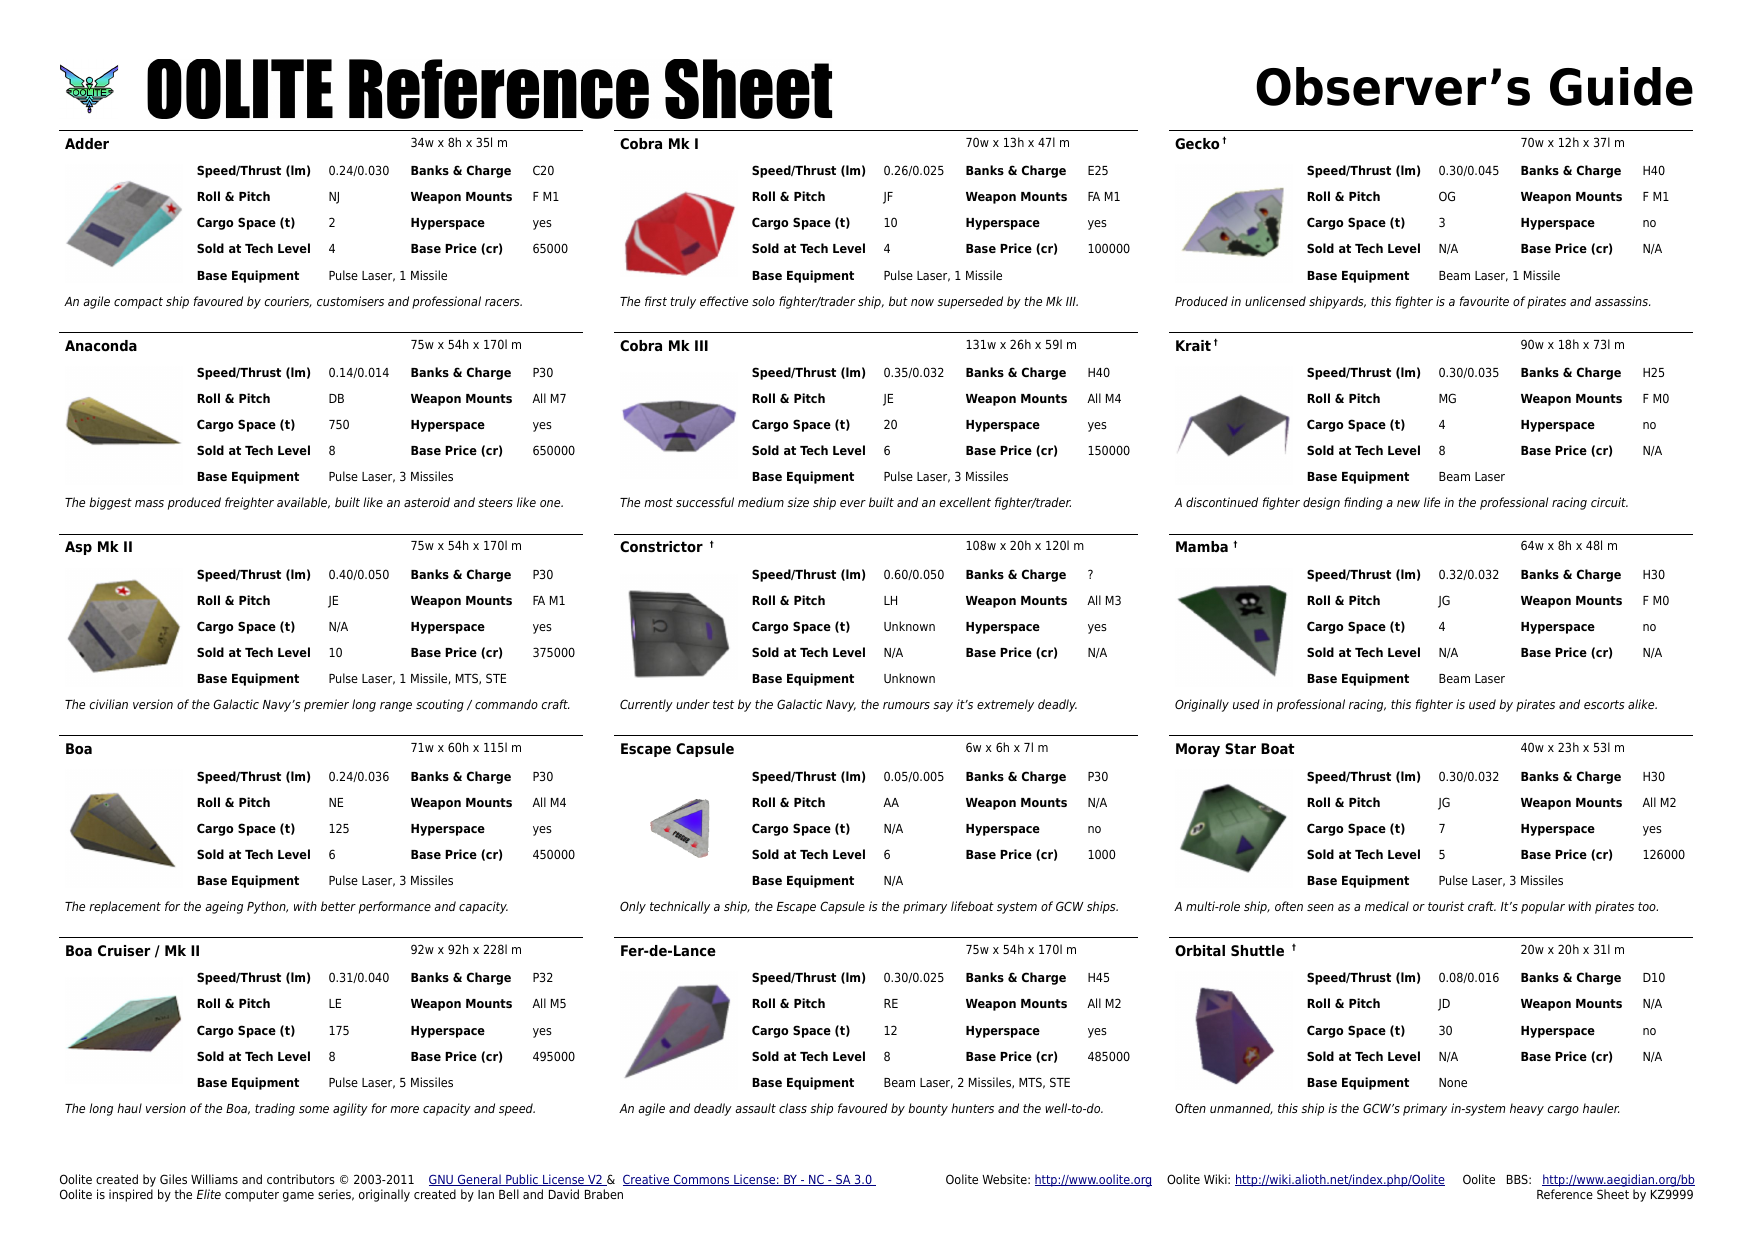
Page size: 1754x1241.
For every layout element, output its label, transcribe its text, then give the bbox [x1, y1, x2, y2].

table_cell Speed/Thrust (lm) [191, 966, 322, 992]
table_cell Base Equipment [191, 868, 322, 894]
table_cell 8 [323, 1044, 404, 1070]
table_cell Banks & Charge [405, 966, 526, 992]
table_cell H40 [1636, 159, 1693, 184]
table_cell 375000 [526, 640, 583, 666]
table_cell F M0 [1636, 386, 1693, 412]
table_cell Base Equipment [1301, 263, 1432, 289]
table_cell 0.24/0.036 [323, 764, 404, 790]
table_cell Beam Laser, 1 Missile [1433, 263, 1693, 289]
table_cell Sold at Tech Level [191, 438, 322, 464]
table_cell N/A [323, 614, 404, 640]
table_cell [614, 966, 746, 1096]
table_cell 0.30/0.035 [1433, 360, 1514, 386]
table_cell Banks & Charge [405, 360, 526, 386]
table_cell Weapon Mounts [405, 386, 526, 412]
table_cell Sold at Tech Level [1301, 438, 1432, 464]
table_cell Pulse Laser, 1 Missile [878, 263, 1138, 289]
table_cell P30 [526, 562, 583, 588]
table_cell Base Equipment [746, 868, 877, 894]
table_cell Base Equipment [746, 263, 877, 289]
table_cell Banks & Charge [960, 159, 1081, 184]
table_cell JG [1433, 790, 1514, 816]
table_cell An agile compact ship favoured by couriers, customisers and professional racers. [59, 289, 583, 315]
table_cell Base Price (cr) [1515, 438, 1636, 464]
table_cell Cargo Space (t) [1301, 614, 1432, 640]
table_cell yes [1636, 816, 1693, 842]
table_cell Weapon Mounts [1515, 386, 1636, 412]
table_cell Banks & Charge [405, 562, 526, 588]
table_cell JG [1433, 588, 1514, 614]
table_cell LH [878, 588, 959, 614]
table_cell Roll & Pitch [191, 790, 322, 816]
table_cell Banks & Charge [960, 764, 1081, 790]
table_cell Cargo Space (t) [191, 614, 322, 640]
table_cell 495000 [526, 1044, 583, 1070]
table_cell Hyperspace [1515, 412, 1636, 438]
table_cell 8 [323, 438, 404, 464]
table_cell no [1636, 211, 1693, 237]
table_cell NE [323, 790, 404, 816]
table_cell Hyperspace [960, 816, 1081, 842]
table_cell Base Price (cr) [405, 237, 526, 263]
table_cell Weapon Mounts [405, 992, 526, 1018]
table_cell Base Equipment [191, 464, 322, 490]
table_cell 4 [878, 237, 959, 263]
table_cell Only technically a ship, the Escape Capsule is the primary lifeboat system of GCW ships. [614, 894, 1138, 920]
table_cell 12 [878, 1018, 959, 1044]
table_cell [614, 764, 746, 894]
table_cell NJ [323, 185, 404, 211]
table_cell C20 [526, 159, 583, 184]
table_cell Hyperspace [405, 211, 526, 237]
table_cell N/A [878, 640, 959, 666]
table_cell [59, 159, 191, 289]
picture [64, 366, 183, 485]
table_cell 6 [323, 842, 404, 868]
table_cell Base Equipment [1301, 1070, 1432, 1096]
table_cell Roll & Pitch [746, 185, 877, 211]
table_cell [1169, 966, 1301, 1096]
table_cell yes [526, 412, 583, 438]
table_cell Hyperspace [960, 211, 1081, 237]
table_cell Speed/Thrust (lm) [1301, 562, 1432, 588]
table_cell [1169, 159, 1301, 289]
table_cell Base Equipment [1301, 464, 1432, 490]
table_cell All M4 [1081, 386, 1138, 412]
table_cell Roll & Pitch [746, 790, 877, 816]
table_cell 125 [323, 816, 404, 842]
table_cell ? [1081, 562, 1138, 588]
table_cell Speed/Thrust (lm) [746, 764, 877, 790]
table_cell N/A [1081, 790, 1138, 816]
picture [147, 59, 833, 119]
table_cell yes [1081, 614, 1138, 640]
table_header 6w x 6h x 7l m [960, 736, 1138, 764]
table_header 40w x 23h x 53l m [1515, 736, 1693, 764]
table_cell All M7 [526, 386, 583, 412]
table_cell DB [323, 386, 404, 412]
table_cell N/A [1433, 640, 1514, 666]
table_cell Cargo Space (t) [1301, 1018, 1432, 1044]
table_cell AA [878, 790, 959, 816]
table_header 20w x 20h x 31l m [1515, 938, 1693, 966]
table_cell Hyperspace [405, 816, 526, 842]
table_cell Base Equipment [746, 666, 877, 692]
table_cell Roll & Pitch [746, 992, 877, 1018]
table_cell Hyperspace [960, 412, 1081, 438]
table_cell Banks & Charge [960, 360, 1081, 386]
table_cell Roll & Pitch [746, 386, 877, 412]
table_cell Base Price (cr) [960, 640, 1081, 666]
table_cell [614, 360, 746, 490]
table_cell OG [1433, 185, 1514, 211]
table_cell Weapon Mounts [1515, 185, 1636, 211]
table_cell no [1636, 412, 1693, 438]
table_cell Base Price (cr) [405, 640, 526, 666]
table_cell Currently under test by the Galactic Navy, the rumours say it’s extremely deadly. [614, 692, 1138, 718]
picture [1174, 769, 1293, 888]
table_cell F M1 [526, 185, 583, 211]
table_cell 0.05/0.005 [878, 764, 959, 790]
table_cell FA M1 [526, 588, 583, 614]
table_cell Hyperspace [1515, 211, 1636, 237]
table_cell Base Price (cr) [1515, 1044, 1636, 1070]
table_cell An agile and deadly assault class ship favoured by bounty hunters and the well-to-do. [614, 1096, 1138, 1122]
table_cell Pulse Laser, 5 Missiles [323, 1070, 583, 1096]
table_cell 0.26/0.025 [878, 159, 959, 184]
table_cell Cargo Space (t) [191, 211, 322, 237]
table_cell RE [878, 992, 959, 1018]
table_cell Banks & Charge [1515, 360, 1636, 386]
table_cell 10 [878, 211, 959, 237]
table_cell yes [526, 1018, 583, 1044]
table_cell 6 [878, 842, 959, 868]
table_cell Banks & Charge [1515, 966, 1636, 992]
table_header 131w x 26h x 59l m [960, 333, 1138, 360]
table_cell Weapon Mounts [405, 185, 526, 211]
table_cell P30 [526, 764, 583, 790]
table_cell F M0 [1636, 588, 1693, 614]
table_cell Pulse Laser, 3 Missiles [323, 464, 583, 490]
table_cell [1169, 562, 1301, 692]
table_cell MG [1433, 386, 1514, 412]
table_cell Produced in unlicensed shipyards, this fighter is a favourite of pirates and assassins. [1169, 289, 1693, 315]
table_cell Sold at Tech Level [1301, 640, 1432, 666]
picture [64, 977, 183, 1084]
picture [619, 372, 738, 479]
table_cell 650000 [526, 438, 583, 464]
table_cell Speed/Thrust (lm) [1301, 159, 1432, 184]
table_cell Beam Laser [1433, 464, 1693, 490]
table_cell Sold at Tech Level [1301, 1044, 1432, 1070]
table_header Cobra Mk III [614, 333, 959, 360]
table_cell N/A [1636, 438, 1693, 464]
table_cell Roll & Pitch [191, 992, 322, 1018]
table_cell Weapon Mounts [1515, 588, 1636, 614]
table_cell Sold at Tech Level [1301, 237, 1432, 263]
table_cell 0.32/0.032 [1433, 562, 1514, 588]
table_cell [59, 764, 191, 894]
table_cell H30 [1636, 764, 1693, 790]
table_header Adder [59, 131, 404, 158]
table_cell Cargo Space (t) [191, 1018, 322, 1044]
table_cell Weapon Mounts [1515, 992, 1636, 1018]
picture [650, 799, 710, 858]
table_cell yes [1081, 1018, 1138, 1044]
table_cell Base Equipment [1301, 868, 1432, 894]
table_cell N/A [1636, 1044, 1693, 1070]
table_cell Base Equipment [746, 464, 877, 490]
table_cell Roll & Pitch [1301, 185, 1432, 211]
table_cell Roll & Pitch [1301, 790, 1432, 816]
table_cell FA M1 [1081, 185, 1138, 211]
table_cell Banks & Charge [405, 159, 526, 184]
table_cell Speed/Thrust (lm) [191, 360, 322, 386]
table_cell Pulse Laser, 3 Missiles [1433, 868, 1693, 894]
table_cell 450000 [526, 842, 583, 868]
table_cell 0.30/0.045 [1433, 159, 1514, 184]
table_cell Weapon Mounts [960, 185, 1081, 211]
table_cell N/A [1636, 640, 1693, 666]
table_cell Roll & Pitch [1301, 992, 1432, 1018]
table_cell no [1636, 1018, 1693, 1044]
table_cell Weapon Mounts [960, 790, 1081, 816]
table_cell Hyperspace [1515, 1018, 1636, 1044]
table_cell 8 [878, 1044, 959, 1070]
table_cell Cargo Space (t) [1301, 816, 1432, 842]
table_cell 4 [323, 237, 404, 263]
table_cell Sold at Tech Level [746, 237, 877, 263]
picture [1174, 366, 1293, 485]
table_cell N/A [1433, 237, 1514, 263]
table_cell Base Price (cr) [1515, 640, 1636, 666]
table_cell 0.08/0.016 [1433, 966, 1514, 992]
table_cell yes [526, 614, 583, 640]
table_header 71w x 60h x 115l m [405, 736, 583, 764]
table_cell Beam Laser, 2 Missiles, MTS, STE [878, 1070, 1138, 1096]
table_cell Hyperspace [1515, 816, 1636, 842]
table_cell Sold at Tech Level [191, 640, 322, 666]
table_header 90w x 18h x 73l m [1515, 333, 1693, 360]
table_cell H45 [1081, 966, 1138, 992]
table_cell JF [878, 185, 959, 211]
table_header 75w x 54h x 170l m [405, 333, 583, 360]
picture [619, 971, 738, 1090]
table_cell Hyperspace [405, 1018, 526, 1044]
table_cell P30 [1081, 764, 1138, 790]
picture [619, 574, 738, 680]
table_cell 2 [323, 211, 404, 237]
picture [1174, 971, 1293, 1090]
table_cell Cargo Space (t) [191, 816, 322, 842]
table_cell [1169, 764, 1301, 894]
table_cell 175 [323, 1018, 404, 1044]
table_cell 485000 [1081, 1044, 1138, 1070]
table_cell Pulse Laser, 3 Missiles [323, 868, 583, 894]
table_cell N/A [1081, 640, 1138, 666]
table_header Escape Capsule [614, 736, 959, 764]
table_cell 0.31/0.040 [323, 966, 404, 992]
table_cell Base Price (cr) [405, 842, 526, 868]
table_cell Unknown [878, 666, 1138, 692]
table_cell All M3 [1081, 588, 1138, 614]
table_cell Cargo Space (t) [746, 412, 877, 438]
table_cell Sold at Tech Level [1301, 842, 1432, 868]
table_cell no [1081, 816, 1138, 842]
table_cell Banks & Charge [1515, 764, 1636, 790]
table_header Anaconda [59, 333, 404, 360]
table_cell Roll & Pitch [191, 185, 322, 211]
table_cell Cargo Space (t) [746, 816, 877, 842]
table_cell Base Price (cr) [405, 1044, 526, 1070]
table_cell 0.35/0.032 [878, 360, 959, 386]
table_cell Sold at Tech Level [191, 842, 322, 868]
table_cell [59, 966, 191, 1096]
table_cell Sold at Tech Level [746, 842, 877, 868]
table_header Constrictor † [614, 535, 959, 562]
table_cell The long haul version of the Boa, trading some agility for more capacity and speed. [59, 1096, 583, 1122]
table_cell Base Price (cr) [1515, 237, 1636, 263]
table_cell Hyperspace [1515, 614, 1636, 640]
table_cell Beam Laser [1433, 666, 1693, 692]
table_cell Often unmanned, this ship is the GCW’s primary in-system heavy cargo hauler. [1169, 1096, 1693, 1122]
table_cell Unknown [878, 614, 959, 640]
table_cell All M2 [1636, 790, 1693, 816]
table_cell None [1433, 1070, 1693, 1096]
table_cell Cargo Space (t) [746, 211, 877, 237]
table_cell Sold at Tech Level [746, 1044, 877, 1070]
table_cell All M5 [526, 992, 583, 1018]
table_header Mamba † [1169, 535, 1514, 562]
table_cell Base Equipment [191, 263, 322, 289]
table_cell 5 [1433, 842, 1514, 868]
table_cell Hyperspace [405, 412, 526, 438]
table_cell A discontinued fighter design finding a new life in the professional racing circuit. [1169, 490, 1693, 516]
table_cell Roll & Pitch [746, 588, 877, 614]
table_cell Weapon Mounts [960, 386, 1081, 412]
table_cell 0.60/0.050 [878, 562, 959, 588]
table_cell Speed/Thrust (lm) [746, 360, 877, 386]
table_cell N/A [878, 816, 959, 842]
table_cell Pulse Laser, 3 Missiles [878, 464, 1138, 490]
table_header Boa [59, 736, 404, 764]
table_cell Speed/Thrust (lm) [1301, 360, 1432, 386]
table_cell 750 [323, 412, 404, 438]
table_cell The most successful medium size ship ever built and an excellent fighter/trader. [614, 490, 1138, 516]
table_cell N/A [1636, 237, 1693, 263]
table_header 64w x 8h x 48l m [1515, 535, 1693, 562]
picture [64, 568, 183, 687]
table_cell 0.30/0.025 [878, 966, 959, 992]
table_cell Base Equipment [191, 666, 322, 692]
table_cell Base Price (cr) [960, 1044, 1081, 1070]
table_cell Weapon Mounts [960, 992, 1081, 1018]
table_cell Banks & Charge [960, 562, 1081, 588]
table_cell yes [1081, 211, 1138, 237]
table_cell Roll & Pitch [1301, 588, 1432, 614]
table_header 70w x 12h x 37l m [1515, 131, 1693, 158]
table_cell 100000 [1081, 237, 1138, 263]
table_cell Banks & Charge [1515, 562, 1636, 588]
table_header 92w x 92h x 228l m [405, 938, 583, 966]
table_cell Cargo Space (t) [1301, 412, 1432, 438]
table_cell Roll & Pitch [191, 588, 322, 614]
table_cell Base Price (cr) [1515, 842, 1636, 868]
table_cell 0.14/0.014 [323, 360, 404, 386]
table_cell Roll & Pitch [191, 386, 322, 412]
table_cell H30 [1636, 562, 1693, 588]
table_cell N/A [1636, 992, 1693, 1018]
table_cell 10 [323, 640, 404, 666]
table_header Gecko † [1169, 131, 1514, 158]
table_header Krait † [1169, 333, 1514, 360]
table_cell Base Price (cr) [405, 438, 526, 464]
table_cell yes [526, 816, 583, 842]
table_header 70w x 13h x 47l m [960, 131, 1138, 158]
table_cell The civilian version of the Galactic Navy’s premier long range scouting / commando craft. [59, 692, 583, 718]
table_cell Sold at Tech Level [746, 640, 877, 666]
table_cell 6 [878, 438, 959, 464]
table_header Boa Cruiser / Mk II [59, 938, 404, 966]
table_cell 0.30/0.032 [1433, 764, 1514, 790]
table_cell All M4 [526, 790, 583, 816]
table_cell Originally used in professional racing, this fighter is used by pirates and escorts alike. [1169, 692, 1693, 718]
table_cell Speed/Thrust (lm) [746, 159, 877, 184]
table_cell Base Price (cr) [960, 842, 1081, 868]
table_cell The biggest mass produced freighter available, built like an asteroid and steers like one. [59, 490, 583, 516]
table_cell F M1 [1636, 185, 1693, 211]
table_cell Weapon Mounts [405, 790, 526, 816]
table_cell Sold at Tech Level [191, 237, 322, 263]
table_cell H25 [1636, 360, 1693, 386]
table_header Orbital Shuttle † [1169, 938, 1514, 966]
table_cell A multi-role ship, often seen as a medical or tourist craft. It’s popular with pirates too. [1169, 894, 1693, 920]
table_cell Speed/Thrust (lm) [191, 764, 322, 790]
table_cell LE [323, 992, 404, 1018]
table_cell Speed/Thrust (lm) [191, 562, 322, 588]
table_cell 7 [1433, 816, 1514, 842]
table_cell Hyperspace [405, 614, 526, 640]
table_cell Speed/Thrust (lm) [1301, 966, 1432, 992]
table_header Moray Star Boat [1169, 736, 1514, 764]
table_cell Roll & Pitch [1301, 386, 1432, 412]
table_cell N/A [878, 868, 1138, 894]
table_cell Speed/Thrust (lm) [1301, 764, 1432, 790]
table_cell 0.24/0.030 [323, 159, 404, 184]
table_cell The first truly effective solo fighter/trader ship, but now superseded by the Mk III. [614, 289, 1138, 315]
table_cell 3 [1433, 211, 1514, 237]
table_cell 0.40/0.050 [323, 562, 404, 588]
table_cell Base Equipment [1301, 666, 1432, 692]
table_cell 65000 [526, 237, 583, 263]
table_cell [614, 159, 746, 289]
table_cell 4 [1433, 412, 1514, 438]
table_cell Pulse Laser, 1 Missile, MTS, STE [323, 666, 583, 692]
table_header 75w x 54h x 170l m [405, 535, 583, 562]
table_cell Banks & Charge [405, 764, 526, 790]
table_cell Pulse Laser, 1 Missile [323, 263, 583, 289]
table_cell 126000 [1636, 842, 1693, 868]
table_cell All M2 [1081, 992, 1138, 1018]
table_cell 8 [1433, 438, 1514, 464]
table_header Cobra Mk I [614, 131, 959, 158]
table_cell [614, 562, 746, 692]
table_cell E25 [1081, 159, 1138, 184]
picture [1174, 568, 1293, 687]
table_cell Weapon Mounts [960, 588, 1081, 614]
table_cell Banks & Charge [960, 966, 1081, 992]
table_cell Cargo Space (t) [746, 1018, 877, 1044]
table_cell Speed/Thrust (lm) [746, 562, 877, 588]
table_cell Cargo Space (t) [746, 614, 877, 640]
table_cell Hyperspace [960, 614, 1081, 640]
table_cell Speed/Thrust (lm) [746, 966, 877, 992]
table_cell Speed/Thrust (lm) [191, 159, 322, 184]
table_cell yes [526, 211, 583, 237]
table_cell N/A [1433, 1044, 1514, 1070]
table_cell Banks & Charge [1515, 159, 1636, 184]
table_cell Base Price (cr) [960, 438, 1081, 464]
table_cell Cargo Space (t) [1301, 211, 1432, 237]
picture [1174, 164, 1293, 283]
table_header 34w x 8h x 35l m [405, 131, 583, 158]
table_cell [59, 360, 191, 490]
table_cell P32 [526, 966, 583, 992]
table_cell H40 [1081, 360, 1138, 386]
table_header 108w x 20h x 120l m [960, 535, 1138, 562]
table_cell 20 [878, 412, 959, 438]
picture [59, 59, 119, 119]
table_header Fer-de-Lance [614, 938, 959, 966]
table_cell The replacement for the ageing Python, with better performance and capacity. [59, 894, 583, 920]
table_cell JD [1433, 992, 1514, 1018]
table_cell Weapon Mounts [1515, 790, 1636, 816]
table_cell D10 [1636, 966, 1693, 992]
table_cell Cargo Space (t) [191, 412, 322, 438]
table_cell JE [878, 386, 959, 412]
table_cell Base Price (cr) [960, 237, 1081, 263]
table_header Asp Mk II [59, 535, 404, 562]
table_cell Weapon Mounts [405, 588, 526, 614]
table_cell yes [1081, 412, 1138, 438]
table_cell P30 [526, 360, 583, 386]
table_cell 1000 [1081, 842, 1138, 868]
table_cell 150000 [1081, 438, 1138, 464]
picture [64, 164, 183, 283]
table_cell [59, 562, 191, 692]
picture [619, 170, 738, 277]
table_cell Base Equipment [746, 1070, 877, 1096]
table_cell no [1636, 614, 1693, 640]
table_cell 30 [1433, 1018, 1514, 1044]
table_cell JE [323, 588, 404, 614]
table_cell Sold at Tech Level [746, 438, 877, 464]
table_cell Hyperspace [960, 1018, 1081, 1044]
picture [64, 769, 183, 888]
table_header 75w x 54h x 170l m [960, 938, 1138, 966]
table_cell Base Equipment [191, 1070, 322, 1096]
table_cell Sold at Tech Level [191, 1044, 322, 1070]
table_cell 4 [1433, 614, 1514, 640]
table_cell [1169, 360, 1301, 490]
